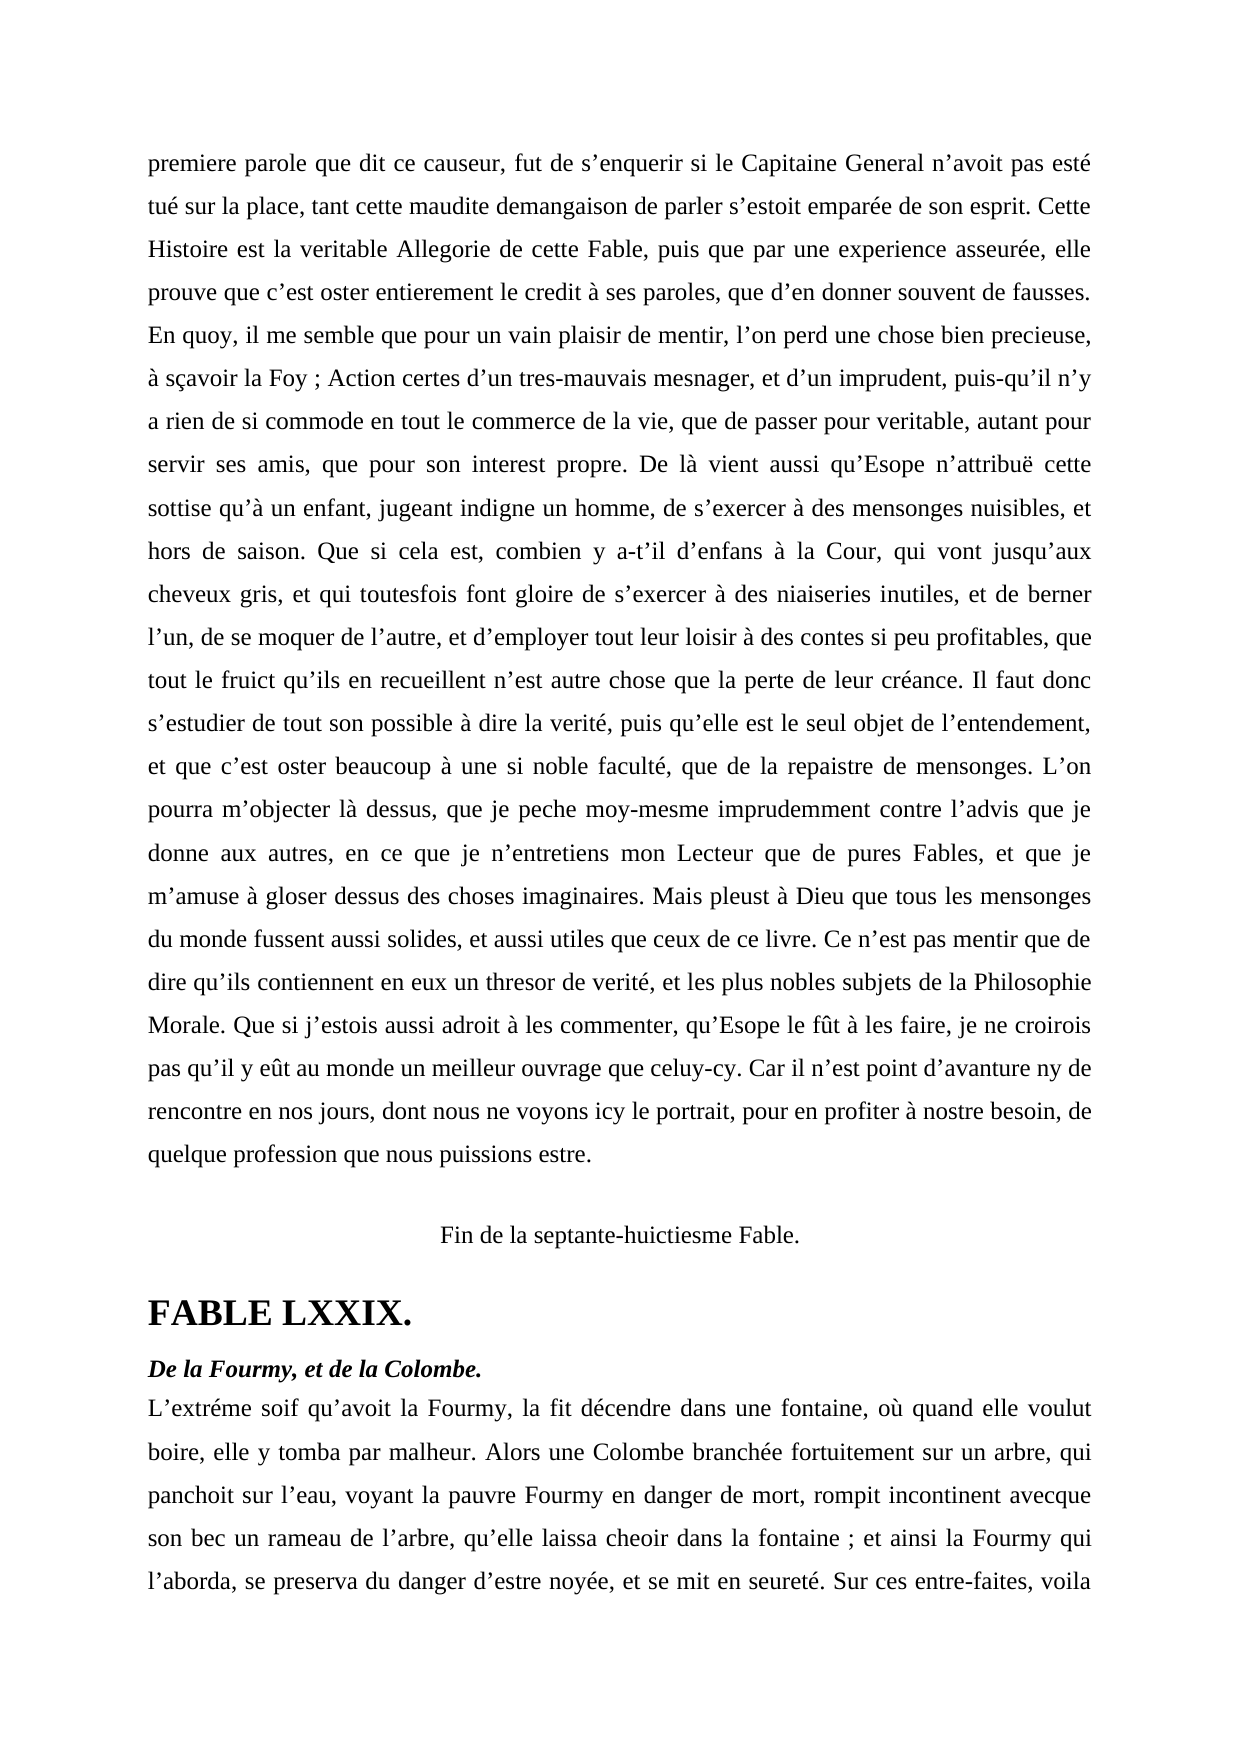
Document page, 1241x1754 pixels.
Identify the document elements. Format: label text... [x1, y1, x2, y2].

text De la Fourmy, et de la Colombe. [148, 1354, 1093, 1383]
text premiere parole que dit ce causeur, fut de s’enquerir si le Capitaine General n’avoit pas esté tué sur la place, tant cette maudite demangaison de parler s’estoit emparée de son esprit. Cette Histoire est la veritable Allegorie de cette Fable, puis que par une experience asseurée, elle prouve que c’est oster entierement le credit à ses paroles, que d’en donner souvent de fausses. En quoy, il me semble que pour un vain plaisir de mentir, l’on perd une chose bien precieuse, à sçavoir la Foy ; Action certes d’un tres-mauvais mesnager, et d’un imprudent, puis-qu’il n’y a rien de si commode en tout le commerce de la vie, que de passer pour veritable, autant pour servir ses amis, que pour son interest propre. De là vient aussi qu’Esope n’attribuë cette sottise qu’à un enfant, jugeant indigne un homme, de s’exercer à des mensonges nuisibles, et hors de saison. Que si cela est, combien y a-t’il d’enfans à la Cour, qui vont jusqu’aux cheveux gris, et qui toutesfois font gloire de s’exercer à des niaiseries inutiles, et de berner l’un, de se moquer de l’autre, et d’employer tout leur loisir à des contes si peu profitables, que tout le fruict qu’ils en recueillent n’est autre chose que la perte de leur créance. Il faut donc s’estudier de tout son possible à dire la verité, puis qu’elle est le seul objet de l’entendement, et que c’est oster beaucoup à une si noble faculté, que de la repaistre de mensonges. L’on pourra m’objecter là dessus, que je peche moy-mesme imprudemment contre l’advis que je donne aux autres, en ce que je n’entretiens mon Lecteur que de pures Fables, et que je m’amuse à gloser dessus des choses imaginaires. Mais pleust à Dieu que tous les mensonges du monde fussent aussi solides, et aussi utiles que ceux de ce livre. Ce n’est pas mentir que de dire qu’ils contiennent en eux un thresor de verité, et les plus nobles subjets de la Philosophie Morale. Que si j’estois aussi adroit à les commenter, qu’Esope le fût à les faire, je ne croirois pas qu’il y eût au monde un meilleur ouvrage que celuy-cy. Car il n’est point d’avanture ny de rencontre en nos jours, dont nous ne voyons icy le portrait, pour en profiter à nostre besoin, de quelque profession que nous puissions estre. [148, 148, 1093, 1168]
text Fin de la septante-huictiesme Fable. [148, 1220, 1093, 1249]
text L’extréme soif qu’avoit la Fourmy, la fit décendre dans une fontaine, où quand elle voulut boire, elle y tomba par malheur. Alors une Colombe branchée fortuitement sur un arbre, qui panchoit sur l’eau, voyant la pauvre Fourmy en danger de mort, rompit incontinent avecque son bec un rameau de l’arbre, qu’elle laissa cheoir dans la fontaine ; et ainsi la Fourmy qui l’aborda, se preserva du danger d’estre noyée, et se mit en seureté. Sur ces entre-faites, voila [148, 1393, 1093, 1595]
subtitle FABLE LXXIX. [148, 1290, 1093, 1333]
